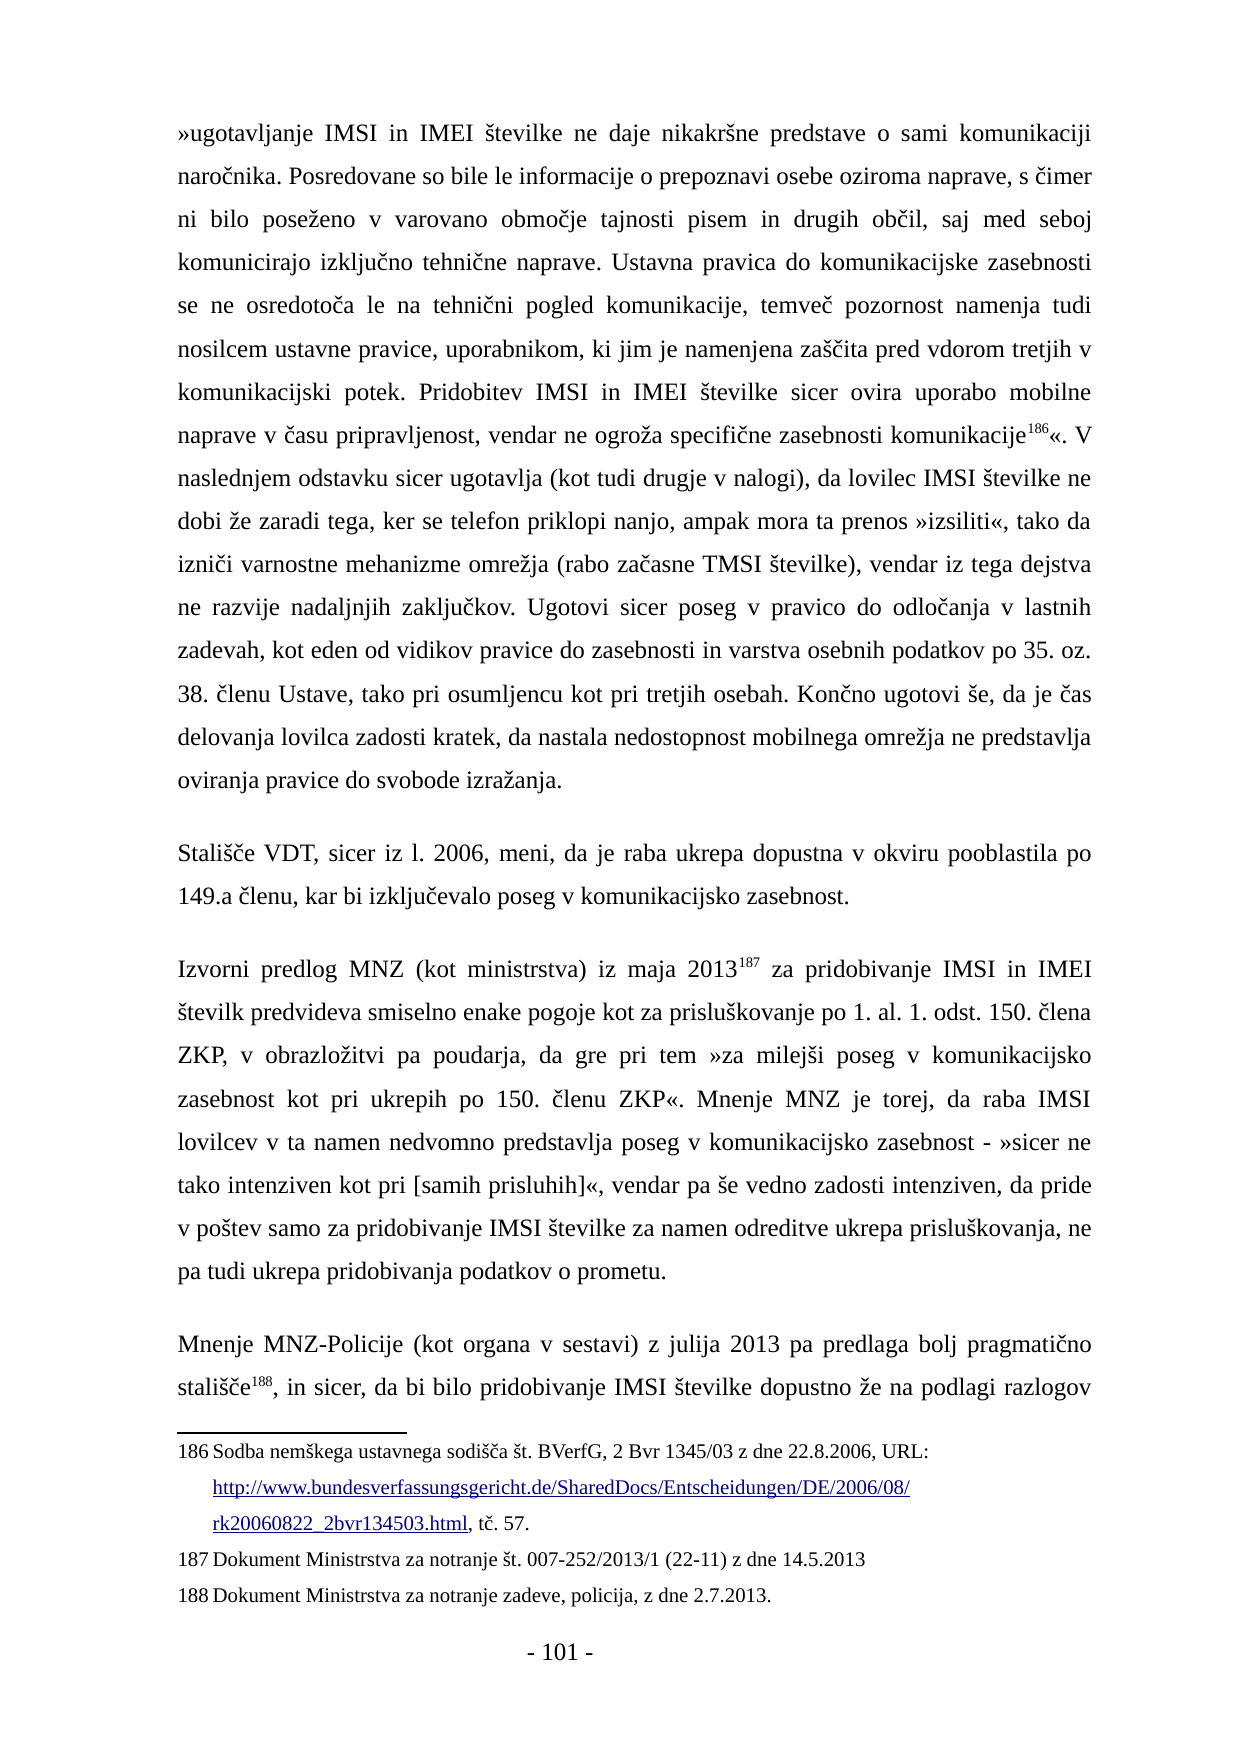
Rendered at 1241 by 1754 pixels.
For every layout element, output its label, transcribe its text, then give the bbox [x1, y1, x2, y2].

text »ugotavljanje IMSI in IMEI številke ne daje nikakršne predstave o sami komunikaciji naročnika. Posredovane so bile le informacije o prepoznavi osebe oziroma naprave, s čimer ni bilo poseženo v varovano območje tajnosti pisem in drugih občil, saj med seboj komunicirajo izključno tehnične naprave. Ustavna pravica do komunikacijske zasebnosti se ne osredotoča le na tehnični pogled komunikacije, temveč pozornost namenja tudi nosilcem ustavne pravice, uporabnikom, ki jim je namenjena zaščita pred vdorom tretjih v komunikacijski potek. Pridobitev IMSI in IMEI številke sicer ovira uporabo mobilne naprave v času pripravljenost, vendar ne ogroža specifične zasebnosti komunikacije«. V naslednjem odstavku sicer ugotavlja (kot tudi drugje v nalogi), da lovilec IMSI številke ne dobi že zaradi tega, ker se telefon priklopi nanjo, ampak mora ta prenos »izsiliti«, tako da izniči varnostne mehanizme omrežja (rabo začasne TMSI številke), vendar iz tega dejstva ne razvije nadaljnjih zaključkov. Ugotovi sicer poseg v pravico do odločanja v lastnih zadevah, kot eden od vidikov pravice do zasebnosti in varstva osebnih podatkov po 35. oz. 38. členu Ustave, tako pri osumljencu kot pri tretjih osebah. Končno ugotovi še, da je čas delovanja lovilca zadosti kratek, da nastala nedostopnost mobilnega omrežja ne predstavlja oviranja pravice do svobode izražanja. [177, 118, 1093, 794]
text Dokument Ministrstva za notranje zadeve, policija, z dne 2.7.2013. [177, 1583, 1093, 1607]
text Sodba nemškega ustavnega sodišča št. BVerfG, 2 Bvr 1345/03 z dne 22.8.2006, URL: http://www.bundesverfassungsgericht.de/SharedDocs/Entscheidungen/DE/2006/08/rk20060822_2bvr134503.html, tč. 57. [177, 1439, 1093, 1535]
text Izvorni predlog MNZ (kot ministrstva) iz maja 2013 za pridobivanje IMSI in IMEI številk predvideva smiselno enake pogoje kot za prisluškovanje po 1. al. 1. odst. 150. člena ZKP, v obrazložitvi pa poudarja, da gre pri tem »za milejši poseg v komunikacijsko zasebnost kot pri ukrepih po 150. členu ZKP«. Mnenje MNZ je torej, da raba IMSI lovilcev v ta namen nedvomno predstavlja poseg v komunikacijsko zasebnost - »sicer ne tako intenziven kot pri [samih prisluhih]«, vendar pa še vedno zadosti intenziven, da pride v poštev samo za pridobivanje IMSI številke za namen odreditve ukrepa prisluškovanja, ne pa tudi ukrepa pridobivanja podatkov o prometu. [177, 954, 1093, 1285]
text Stališče VDT, sicer iz l. 2006, meni, da je raba ukrepa dopustna v okviru pooblastila po 149.a členu, kar bi izključevalo poseg v komunikacijsko zasebnost. [177, 838, 1093, 910]
text Mnenje MNZ-Policije (kot organa v sestavi) z julija 2013 pa predlaga bolj pragmatično stališče, in sicer, da bi bilo pridobivanje IMSI številke dopustno že na podlagi razlogov [177, 1329, 1093, 1401]
text Dokument Ministrstva za notranje št. 007-252/2013/1 (22-11) z dne 14.5.2013 [177, 1547, 1093, 1571]
